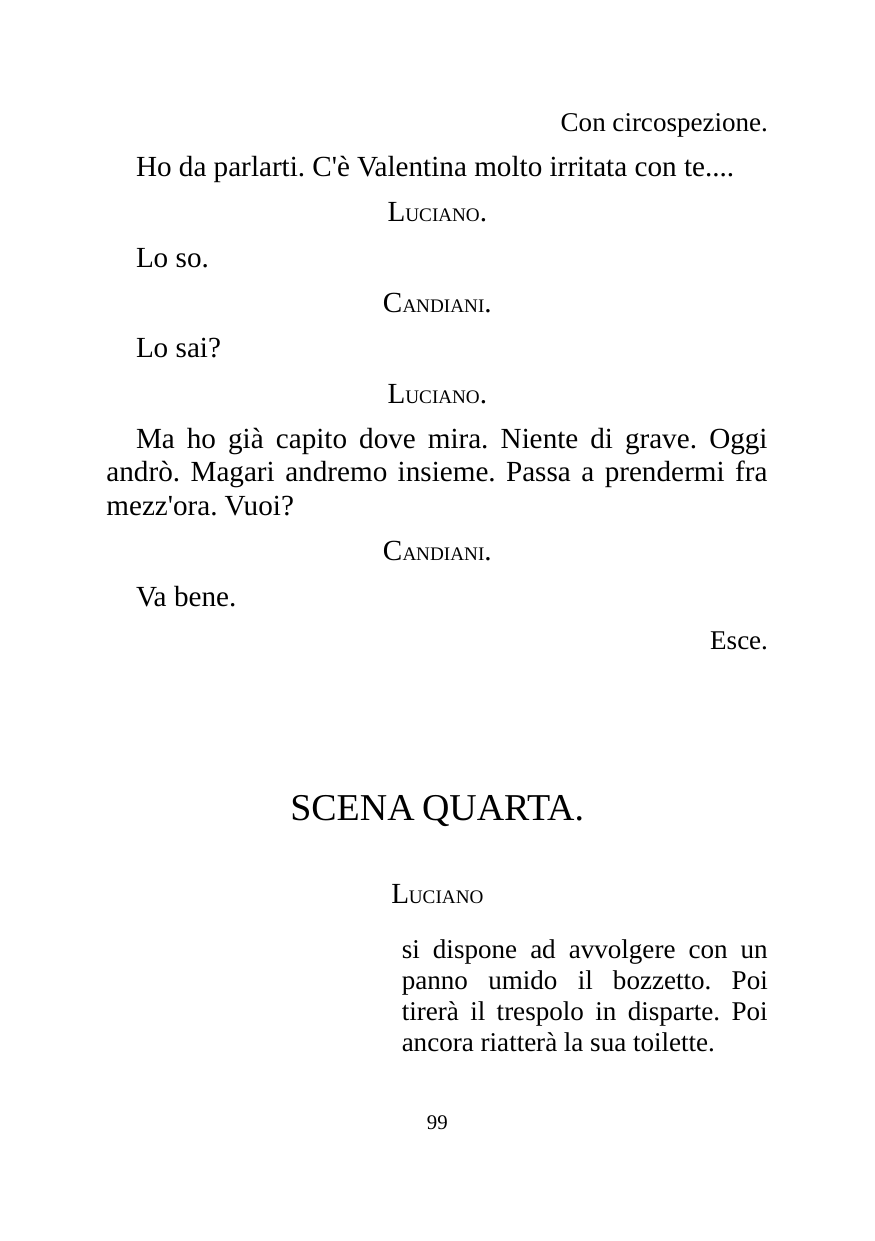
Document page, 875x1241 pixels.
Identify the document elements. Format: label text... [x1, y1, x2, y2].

text Ma ho già capito dove mira. Niente di grave. Oggi andrò. Magari andremo insieme. Passa a prendermi fra mezz'ora. Vuoi? [106, 421, 768, 522]
text Esce. [402, 624, 768, 655]
text Candiani. [106, 285, 768, 319]
text Con circospezione. [402, 106, 768, 137]
text Luciano [106, 876, 768, 909]
text Luciano. [106, 376, 768, 409]
text Lo so. [106, 240, 768, 273]
text Candiani. [106, 533, 768, 567]
text Lo sai? [106, 330, 768, 364]
text Va bene. [106, 579, 768, 612]
text Ho da parlarti. C'è Valentina molto irritata con te.... [106, 149, 768, 183]
text Luciano. [106, 194, 768, 228]
subtitle SCENA QUARTA. [106, 785, 768, 829]
text si dispone ad avvolgere con un panno umido il bozzetto. Poi tirerà il trespolo in disparte. Poi ancora riatterà la sua toilette. [402, 933, 768, 1058]
